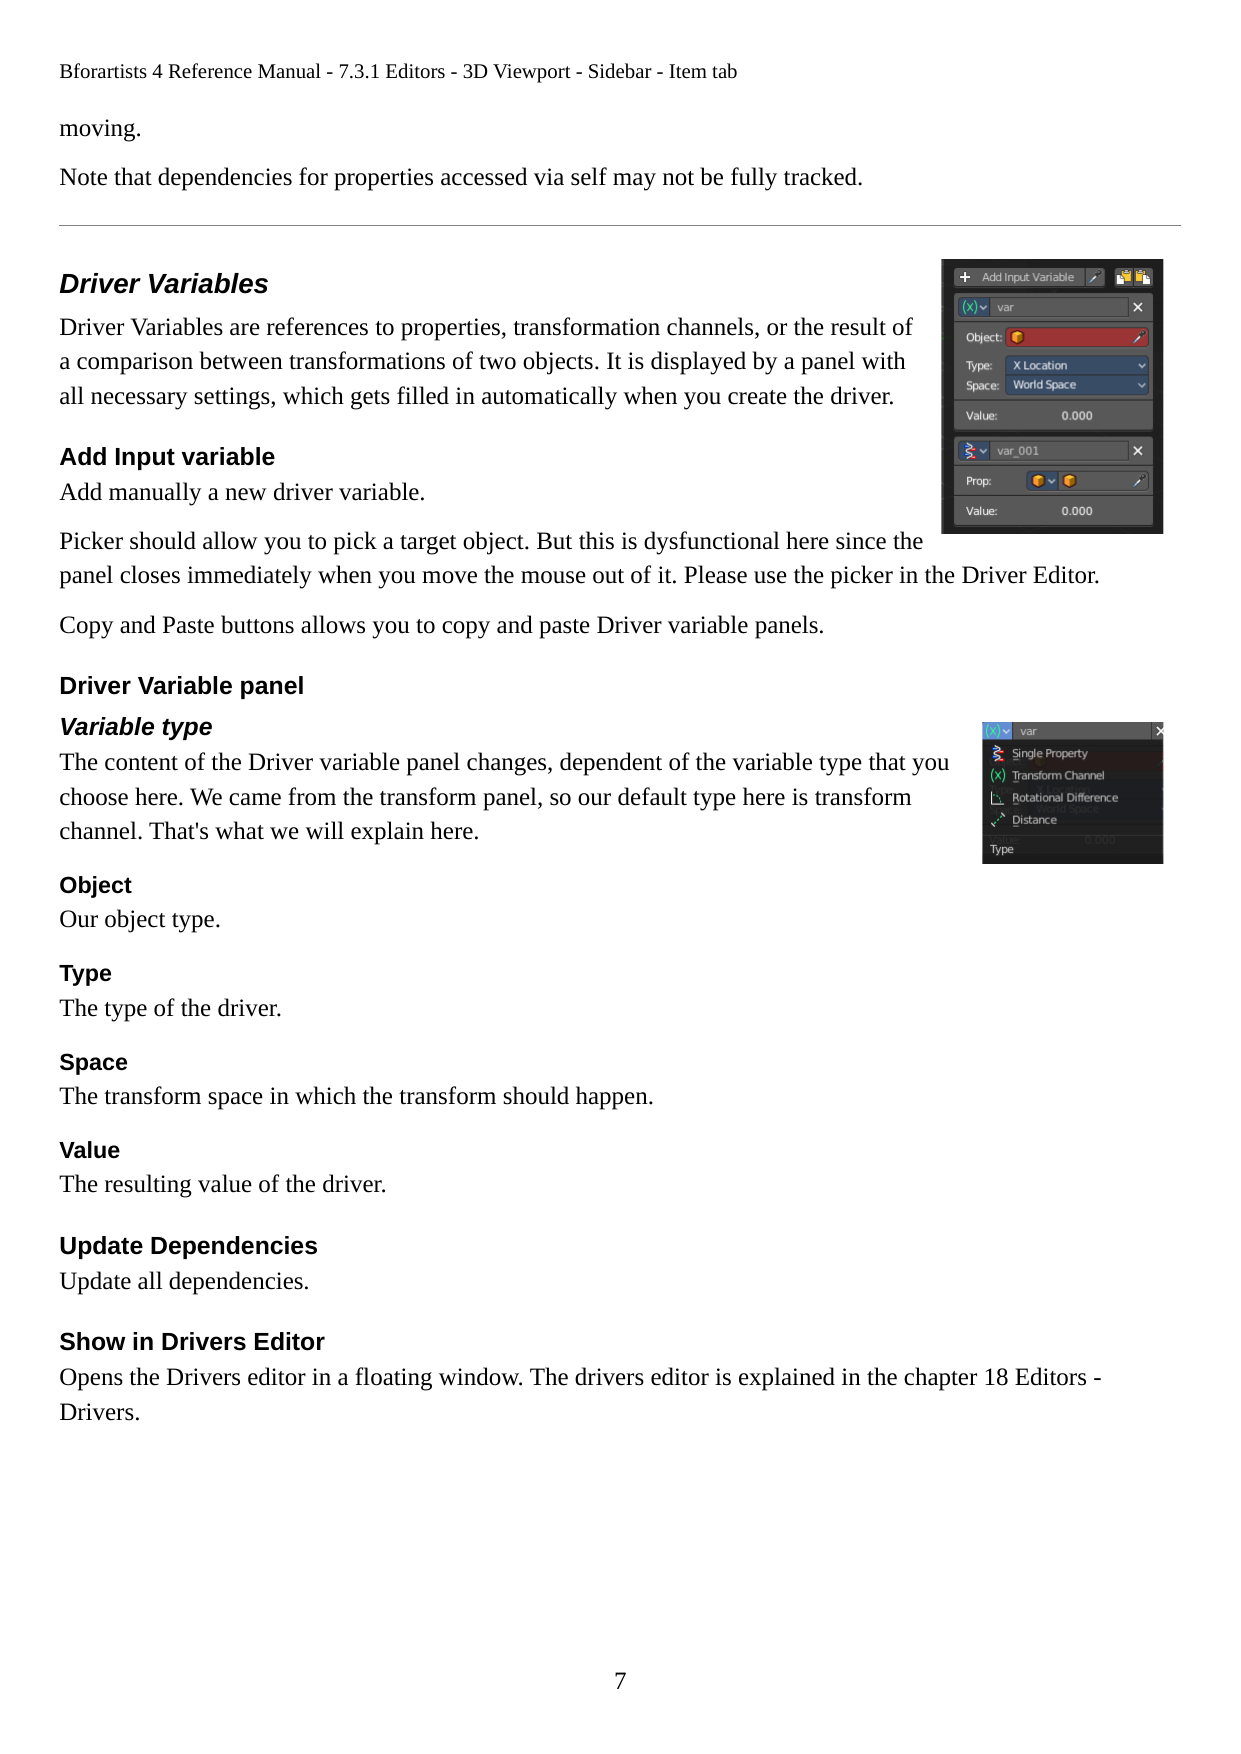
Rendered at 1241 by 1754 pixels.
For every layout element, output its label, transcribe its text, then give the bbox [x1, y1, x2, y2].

subtitle Type [59, 960, 1181, 986]
subtitle Update Dependencies [59, 1231, 1181, 1259]
subtitle Object [59, 871, 1181, 898]
subtitle Add Input variable [59, 442, 941, 471]
text The content of the Driver variable panel changes, dependent of the variable type that you choose here. We came from the transform panel, so our default type here is transform channel. That's what we will explain here. [59, 747, 982, 845]
subtitle Driver Variable panel [59, 671, 1181, 700]
text The resulting value of the driver. [59, 1169, 1181, 1198]
subtitle Driver Variables [59, 267, 941, 299]
text Note that dependencies for properties accessed via self may not be fully tracked. [59, 162, 1181, 190]
text The transform space in which the transform should happen. [59, 1081, 1181, 1110]
subtitle [1164, 267, 1181, 299]
text Opens the Drivers editor in a floating window. The drivers editor is explained in the chapter 18 Editors - Drivers. [59, 1362, 1181, 1425]
picture [982, 722, 1164, 864]
text The type of the driver. [59, 993, 1181, 1021]
text Update all dependencies. [59, 1266, 1181, 1294]
text Add manually a new driver variable. [59, 477, 941, 506]
text moving. [59, 113, 1181, 141]
text Copy and Paste buttons allows you to copy and paste Driver variable panels. [59, 610, 1181, 638]
text Picker should allow you to pick a target object. But this is dysfunctional here since the panel closes immediately when you move the mouse out of it. Please use the picker in the Driver Editor. [59, 526, 1181, 589]
subtitle Space [59, 1048, 1181, 1075]
subtitle Variable type [59, 712, 1181, 741]
text Our object type. [59, 904, 1181, 933]
subtitle Value [59, 1136, 1181, 1163]
subtitle [1164, 442, 1181, 471]
picture [941, 259, 1164, 534]
text Driver Variables are references to properties, transformation channels, or the result of a comparison between transformations of two objects. It is displayed by a panel with all necessary settings, which gets filled in automatically when you create the driver. [59, 312, 941, 409]
subtitle Show in Drivers Editor [59, 1327, 1181, 1356]
